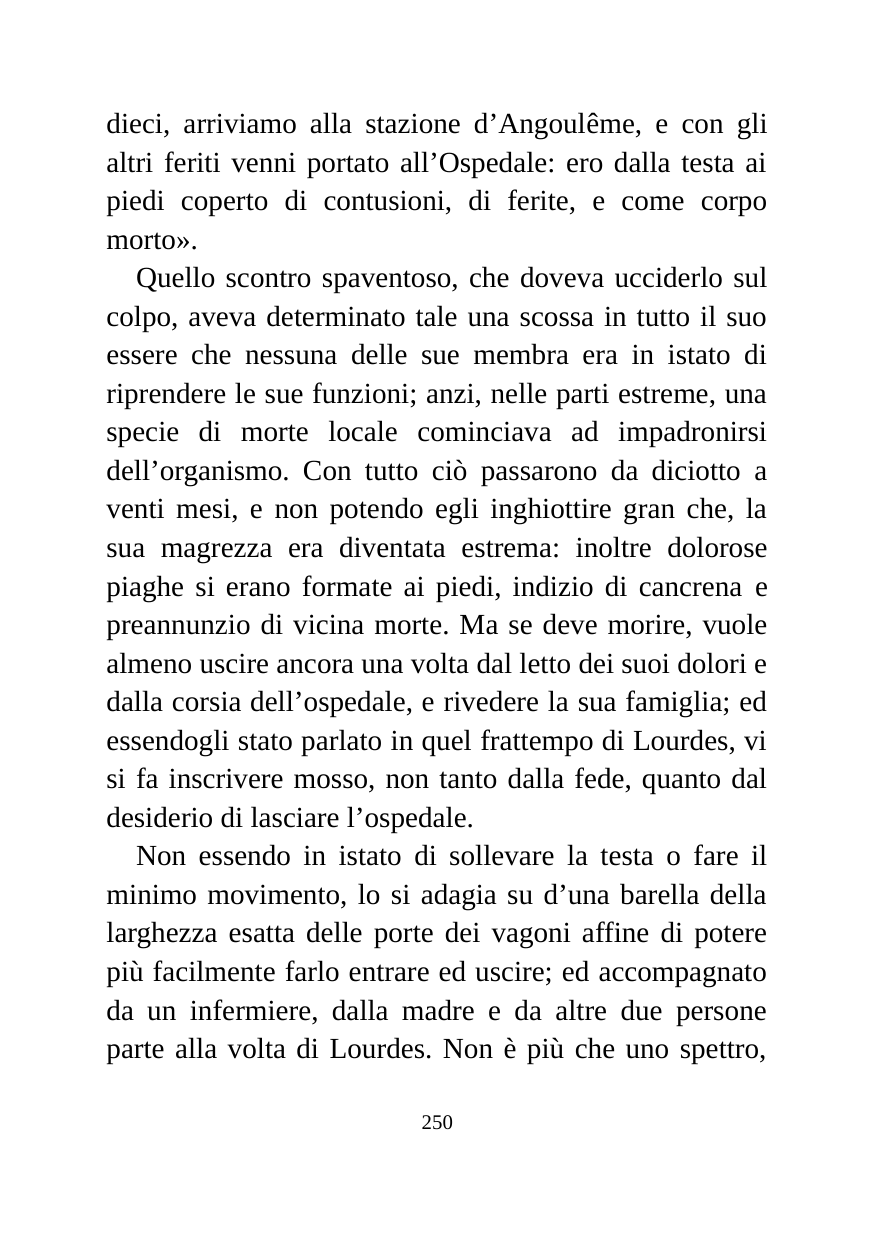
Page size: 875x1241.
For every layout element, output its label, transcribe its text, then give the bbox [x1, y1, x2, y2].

text Quello scontro spaventoso, che doveva ucciderlo sul colpo, aveva determinato tale una scossa in tutto il suo essere che nessuna delle sue membra era in istato di riprendere le sue funzioni; anzi, nelle parti estreme, una specie di morte locale cominciava ad impadronirsi dell’organismo. Con tutto ciò passarono da diciotto a venti mesi, e non potendo egli inghiottire gran che, la sua magrezza era diventata estrema: inoltre dolorose piaghe si erano formate ai piedi, indizio di cancrena e preannunzio di vicina morte. Ma se deve morire, vuole almeno uscire ancora una volta dal letto dei suoi dolori e dalla corsia dell’ospedale, e rivedere la sua famiglia; ed essendogli stato parlato in quel frattempo di Lourdes, vi si fa inscrivere mosso, non tanto dalla fede, quanto dal desiderio di lasciare l’ospedale. [106, 260, 768, 833]
text dieci, arriviamo alla stazione d’Angoulême, e con gli altri feriti venni portato all’Ospedale: ero dalla testa ai piedi coperto di contusioni, di ferite, e come corpo morto». [106, 106, 768, 255]
text Non essendo in istato di sollevare la testa o fare il minimo movimento, lo si adagia su d’una barella della larghezza esatta delle porte dei vagoni affine di potere più facilmente farlo entrare ed uscire; ed accompagnato da un infermiere, dalla madre e da altre due persone parte alla volta di Lourdes. Non è più che uno spettro, [106, 838, 768, 1065]
